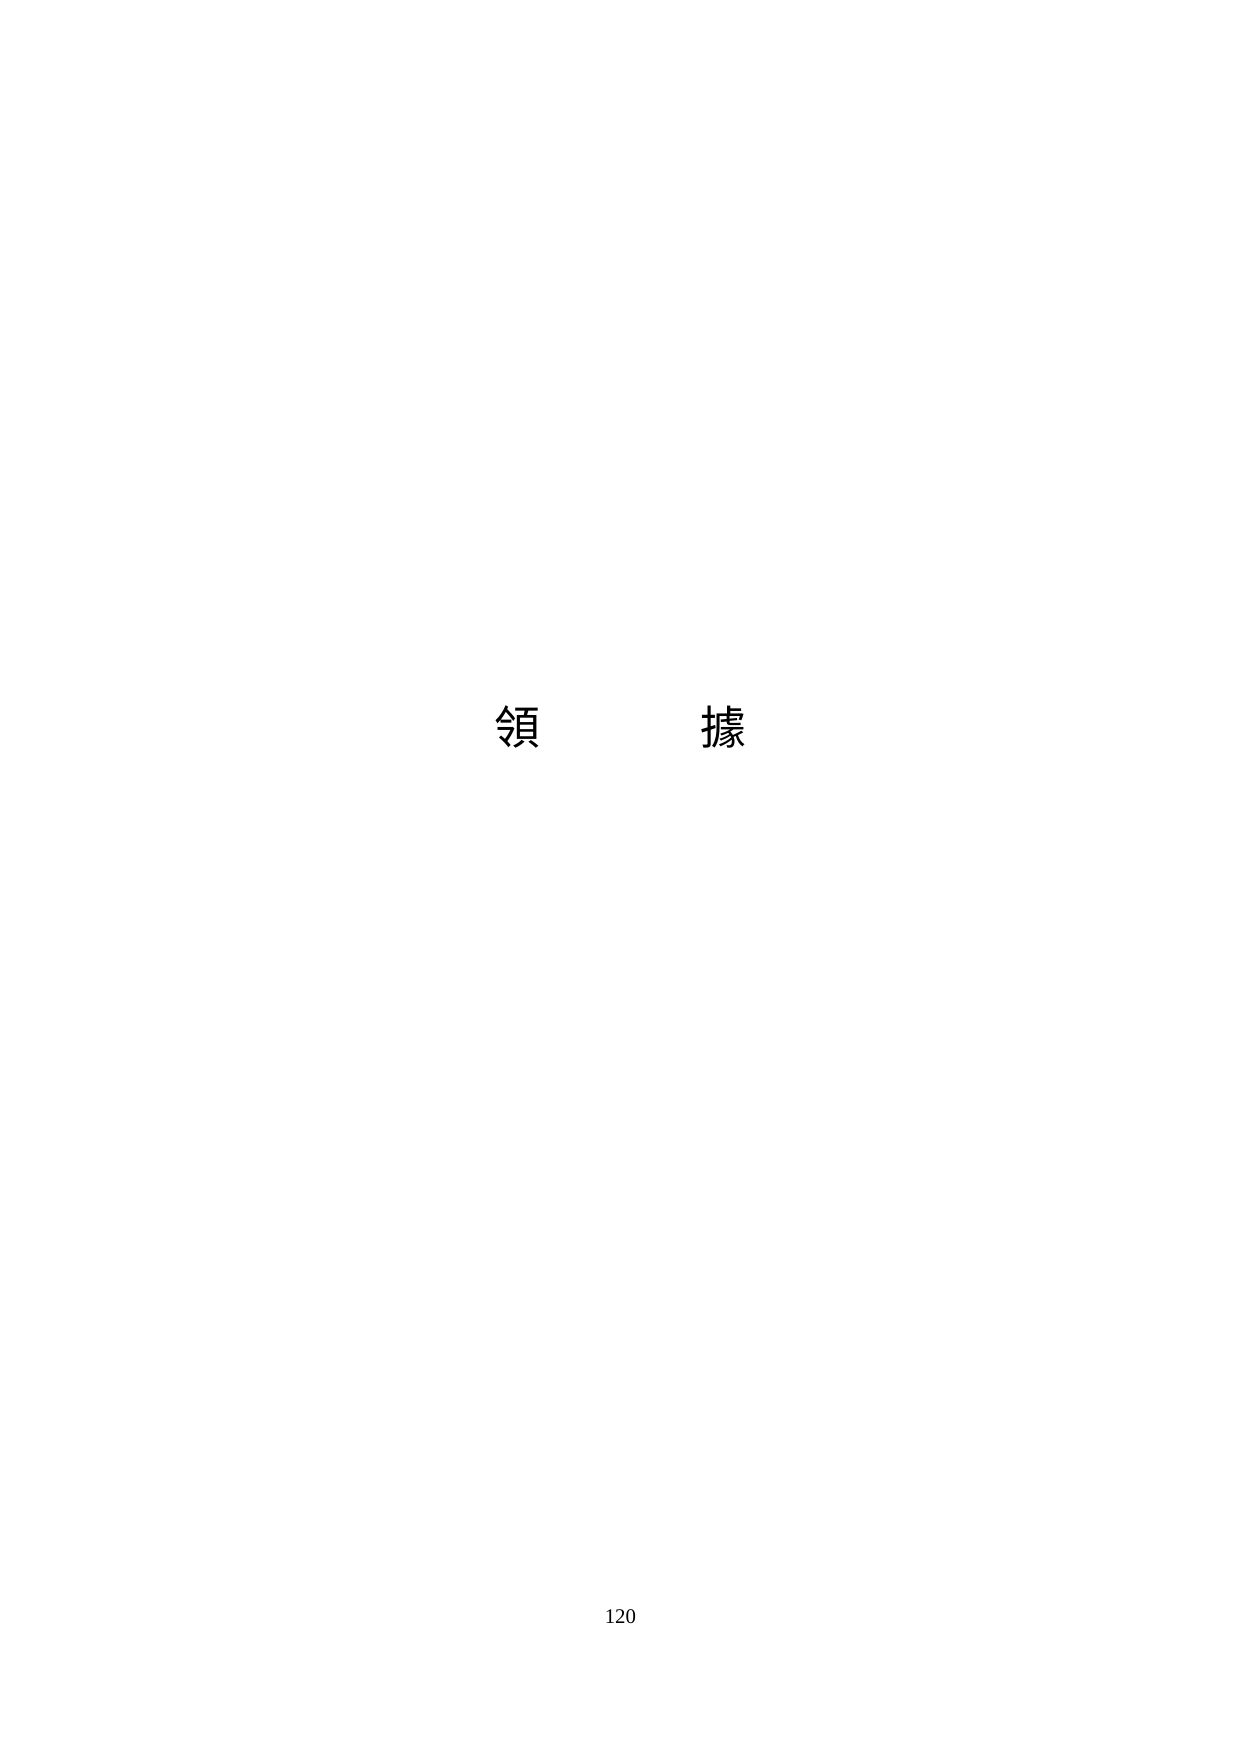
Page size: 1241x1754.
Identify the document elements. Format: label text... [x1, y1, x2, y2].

text 領 據 [187, 652, 1053, 777]
